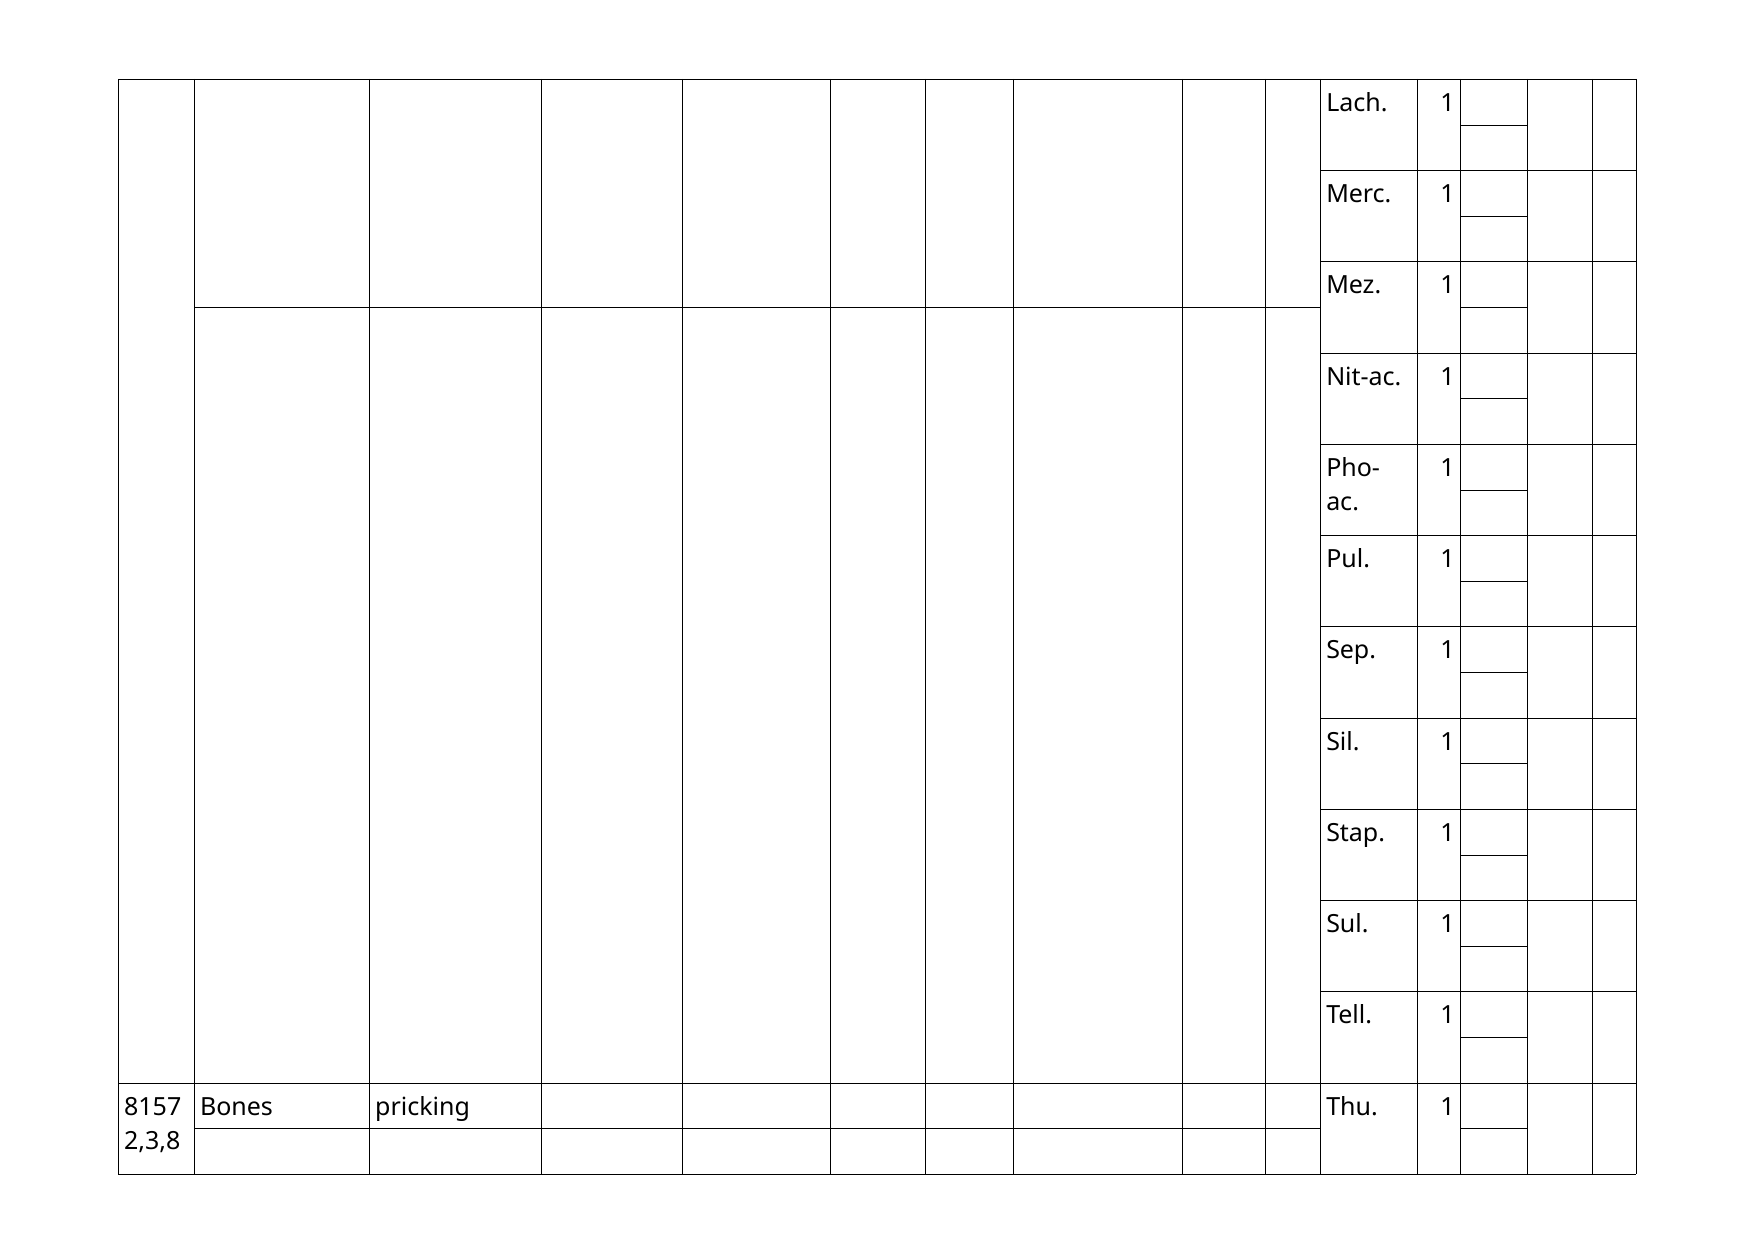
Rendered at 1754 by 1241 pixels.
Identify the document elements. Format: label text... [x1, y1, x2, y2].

table_cell [1528, 1084, 1592, 1174]
table_cell [1183, 1084, 1265, 1128]
table_cell [1461, 80, 1527, 124]
table_cell [1528, 445, 1592, 535]
table_cell [1528, 992, 1592, 1083]
table_cell 1 [1418, 992, 1460, 1083]
table_cell Pul. [1321, 536, 1417, 626]
table_cell [1461, 856, 1527, 900]
table_cell [1593, 627, 1636, 718]
table_cell Nit-ac. [1321, 354, 1417, 444]
table_cell 1 [1418, 445, 1460, 535]
table_cell Pho-ac. [1321, 445, 1417, 535]
table_cell [1461, 445, 1527, 489]
table_cell [683, 1084, 830, 1128]
table_cell [1593, 1084, 1636, 1174]
table_cell [926, 1084, 1013, 1128]
table_cell [370, 1129, 541, 1174]
table_cell [1461, 1084, 1527, 1128]
table_cell [1528, 354, 1592, 444]
table_cell [1528, 262, 1592, 353]
table_cell [1461, 719, 1527, 763]
table_cell [542, 80, 682, 307]
table_cell [831, 80, 925, 307]
table_cell Sul. [1321, 901, 1417, 991]
table_cell [1528, 627, 1592, 718]
table_cell [1593, 445, 1636, 535]
table_cell pricking [370, 1084, 541, 1128]
table_cell [1014, 1084, 1182, 1128]
table_cell [1461, 262, 1527, 307]
table_cell Lach. [1321, 80, 1417, 170]
table_cell 1 [1418, 354, 1460, 444]
table_cell Mez. [1321, 262, 1417, 353]
table_cell Stap. [1321, 810, 1417, 900]
table_cell [542, 308, 682, 1083]
table_cell [1461, 1129, 1527, 1174]
table_cell [926, 80, 1013, 307]
table_cell [1593, 992, 1636, 1083]
table_cell 1 [1418, 719, 1460, 809]
table_cell [1266, 1084, 1320, 1128]
table_cell [1183, 1129, 1265, 1174]
table_cell [542, 1084, 682, 1128]
table_cell [1461, 810, 1527, 854]
table_cell 1 [1418, 262, 1460, 353]
table_cell [831, 1084, 925, 1128]
table_cell [1014, 80, 1182, 307]
table_cell [683, 308, 830, 1083]
table_cell [1528, 536, 1592, 626]
table_cell [1461, 992, 1527, 1037]
table_cell [1461, 536, 1527, 581]
table_cell [1461, 764, 1527, 809]
table_cell [1593, 810, 1636, 900]
table_cell [1528, 80, 1592, 170]
table_cell Sil. [1321, 719, 1417, 809]
table_cell [1528, 901, 1592, 991]
table_cell [542, 1129, 682, 1174]
table_cell 1 [1418, 1084, 1460, 1174]
table_cell 81572,3,8 [119, 1084, 194, 1174]
table_cell [1183, 308, 1265, 1083]
table_cell [1593, 536, 1636, 626]
table_cell [1528, 719, 1592, 809]
table_cell Sep. [1321, 627, 1417, 718]
table_cell [1593, 171, 1636, 261]
table_cell [926, 308, 1013, 1083]
table_cell [1461, 947, 1527, 991]
table_cell [1461, 673, 1527, 718]
table_cell [1014, 308, 1182, 1083]
table_cell [1266, 80, 1320, 307]
table_cell [926, 1129, 1013, 1174]
table_cell 1 [1418, 536, 1460, 626]
table_cell [1593, 80, 1636, 170]
table_cell [1461, 399, 1527, 444]
table_cell [1014, 1129, 1182, 1174]
table_cell [370, 308, 541, 1083]
table_cell [1593, 354, 1636, 444]
table_cell [683, 80, 830, 307]
table_cell [1461, 217, 1527, 261]
table_cell [1461, 308, 1527, 353]
table_cell [195, 1129, 369, 1174]
table_cell [1461, 901, 1527, 946]
table_cell [1461, 171, 1527, 216]
table_cell [195, 80, 369, 307]
table_cell Merc. [1321, 171, 1417, 261]
table_cell [1266, 308, 1320, 1083]
table_cell [1183, 80, 1265, 307]
table_cell [119, 80, 194, 1083]
table_cell Thu. [1321, 1084, 1417, 1174]
table_cell [1461, 354, 1527, 398]
table_cell [683, 1129, 830, 1174]
table_cell [1461, 1038, 1527, 1083]
table_cell [1461, 491, 1527, 535]
table_cell Tell. [1321, 992, 1417, 1083]
table_cell [831, 1129, 925, 1174]
table_cell 1 [1418, 901, 1460, 991]
table_cell [370, 80, 541, 307]
table_cell 1 [1418, 80, 1460, 170]
table_cell [1461, 582, 1527, 626]
table_cell Bones [195, 1084, 369, 1128]
table_cell [1593, 719, 1636, 809]
table_cell [1528, 171, 1592, 261]
table_cell 1 [1418, 627, 1460, 718]
table_cell [1593, 262, 1636, 353]
table_cell [1528, 810, 1592, 900]
table_cell [1461, 126, 1527, 170]
table_cell 1 [1418, 171, 1460, 261]
table_cell [195, 308, 369, 1083]
table_cell [1461, 627, 1527, 672]
table_cell [831, 308, 925, 1083]
table_cell 1 [1418, 810, 1460, 900]
table_cell [1593, 901, 1636, 991]
table_cell [1266, 1129, 1320, 1174]
